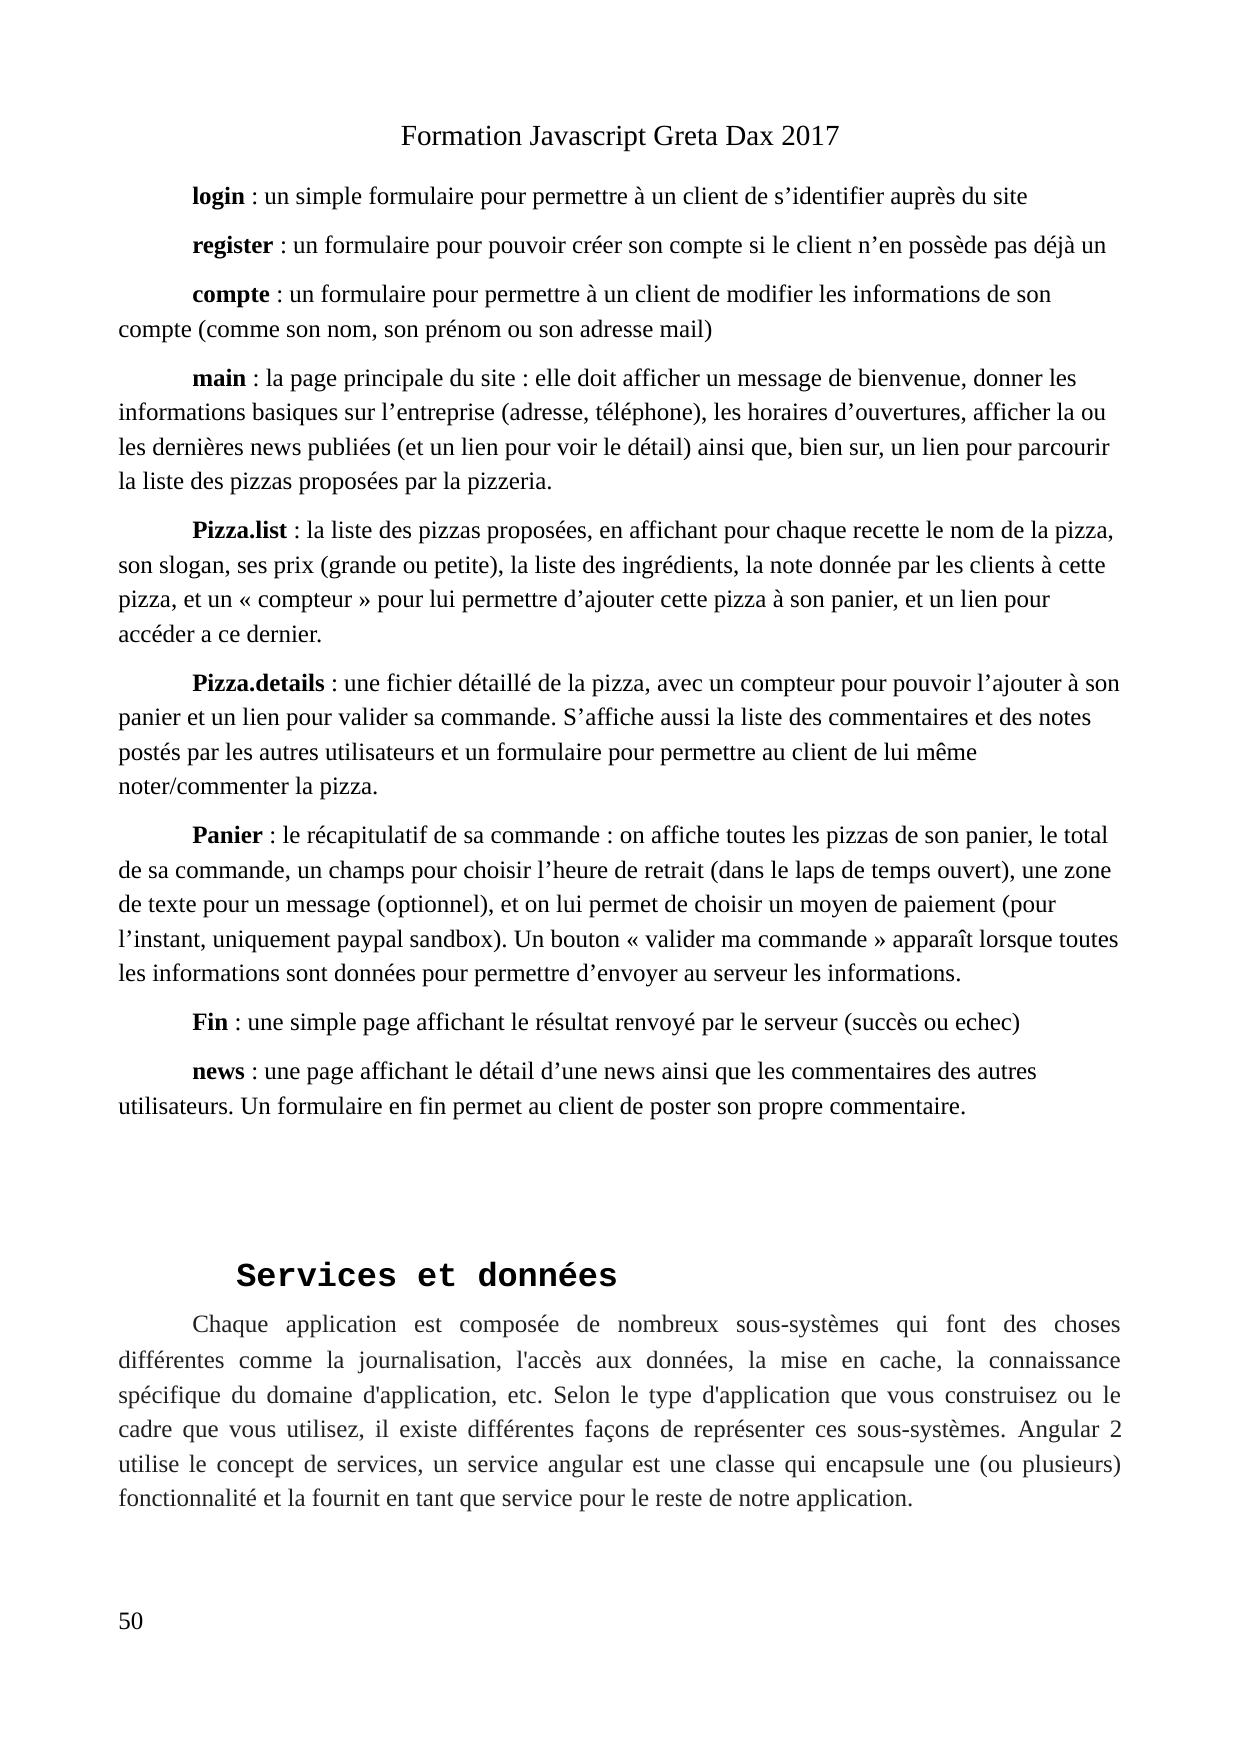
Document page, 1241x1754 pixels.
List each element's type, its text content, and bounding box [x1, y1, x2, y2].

text register : un formulaire pour pouvoir créer son compte si le client n’en possède pas déjà un [118, 230, 1122, 259]
text login : un simple formulaire pour permettre à un client de s’identifier auprès du site [118, 181, 1122, 210]
text Pizza.list : la liste des pizzas proposées, en affichant pour chaque recette le nom de la pizza, son slogan, ses prix (grande ou petite), la liste des ingrédients, la note donnée par les clients à cette pizza, et un « compteur » pour lui permettre d’ajouter cette pizza à son panier, et un lien pour accéder a ce dernier. [118, 515, 1122, 647]
subtitle Services et données [236, 1258, 1122, 1296]
text Pizza.details : une fichier détaillé de la pizza, avec un compteur pour pouvoir l’ajouter à son panier et un lien pour valider sa commande. S’affiche aussi la liste des commentaires et des notes postés par les autres utilisateurs et un formulaire pour permettre au client de lui même noter/commenter la pizza. [118, 668, 1122, 800]
text Chaque application est composée de nombreux sous-systèmes qui font des choses différentes comme la journalisation, l'accès aux données, la mise en cache, la connaissance spécifique du domaine d'application, etc. Selon le type d'application que vous construisez ou le cadre que vous utilisez, il existe différentes façons de représenter ces sous-systèmes. Angular 2 utilise le concept de services, un service angular est une classe qui encapsule une (ou plusieurs) fonctionnalité et la fournit en tant que service pour le reste de notre application. [118, 1309, 1122, 1512]
text Panier : le récapitulatif de sa commande : on affiche toutes les pizzas de son panier, le total de sa commande, un champs pour choisir l’heure de retrait (dans le laps de temps ouvert), une zone de texte pour un message (optionnel), et on lui permet de choisir un moyen de paiement (pour l’instant, uniquement paypal sandbox). Un bouton « valider ma commande » apparaît lorsque toutes les informations sont données pour permettre d’envoyer au serveur les informations. [118, 820, 1122, 987]
text compte : un formulaire pour permettre à un client de modifier les informations de son compte (comme son nom, son prénom ou son adresse mail) [118, 279, 1122, 342]
text main : la page principale du site : elle doit afficher un message de bienvenue, donner les informations basiques sur l’entreprise (adresse, téléphone), les horaires d’ouvertures, afficher la ou les dernières news publiées (et un lien pour voir le détail) ainsi que, bien sur, un lien pour parcourir la liste des pizzas proposées par la pizzeria. [118, 363, 1122, 495]
text Fin : une simple page affichant le résultat renvoyé par le serveur (succès ou echec) [118, 1007, 1122, 1036]
text news : une page affichant le détail d’une news ainsi que les commentaires des autres utilisateurs. Un formulaire en fin permet au client de poster son propre commentaire. [118, 1056, 1122, 1119]
